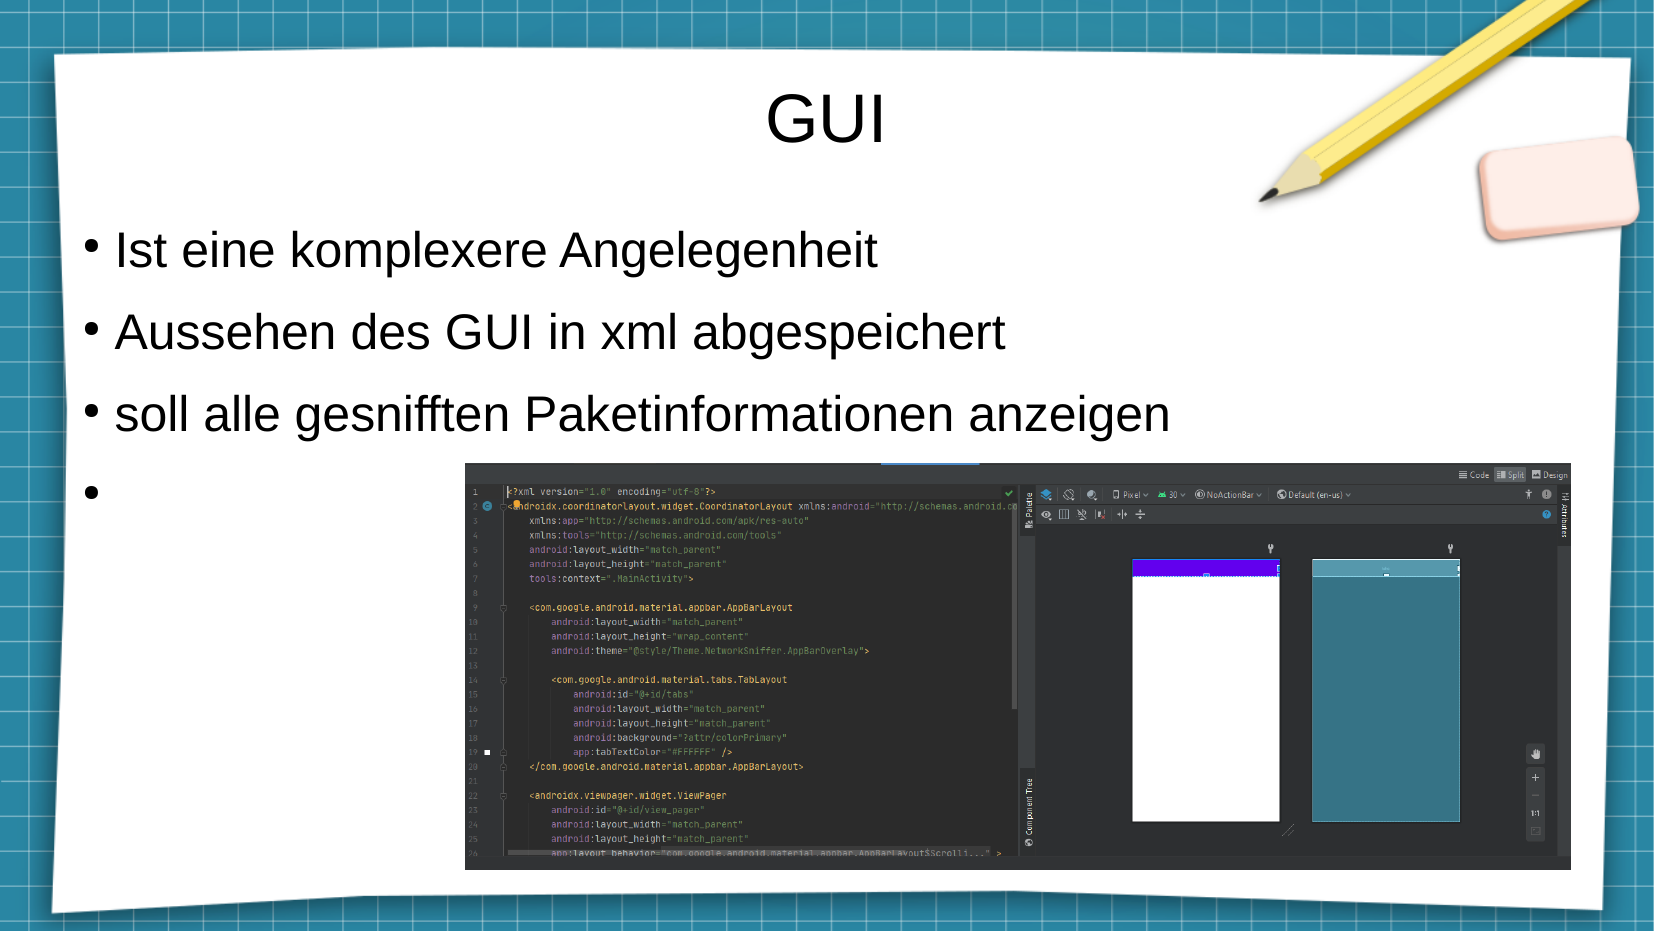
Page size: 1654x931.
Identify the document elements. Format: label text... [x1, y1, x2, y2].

title GUI [82, 37, 1571, 193]
list Ist eine komplexere Angelegenheit Aussehen des GUI in xml abgespeichert soll alle gesnifften Paketinformationen anzeigen [82, 217, 1571, 758]
picture [465, 463, 1571, 870]
